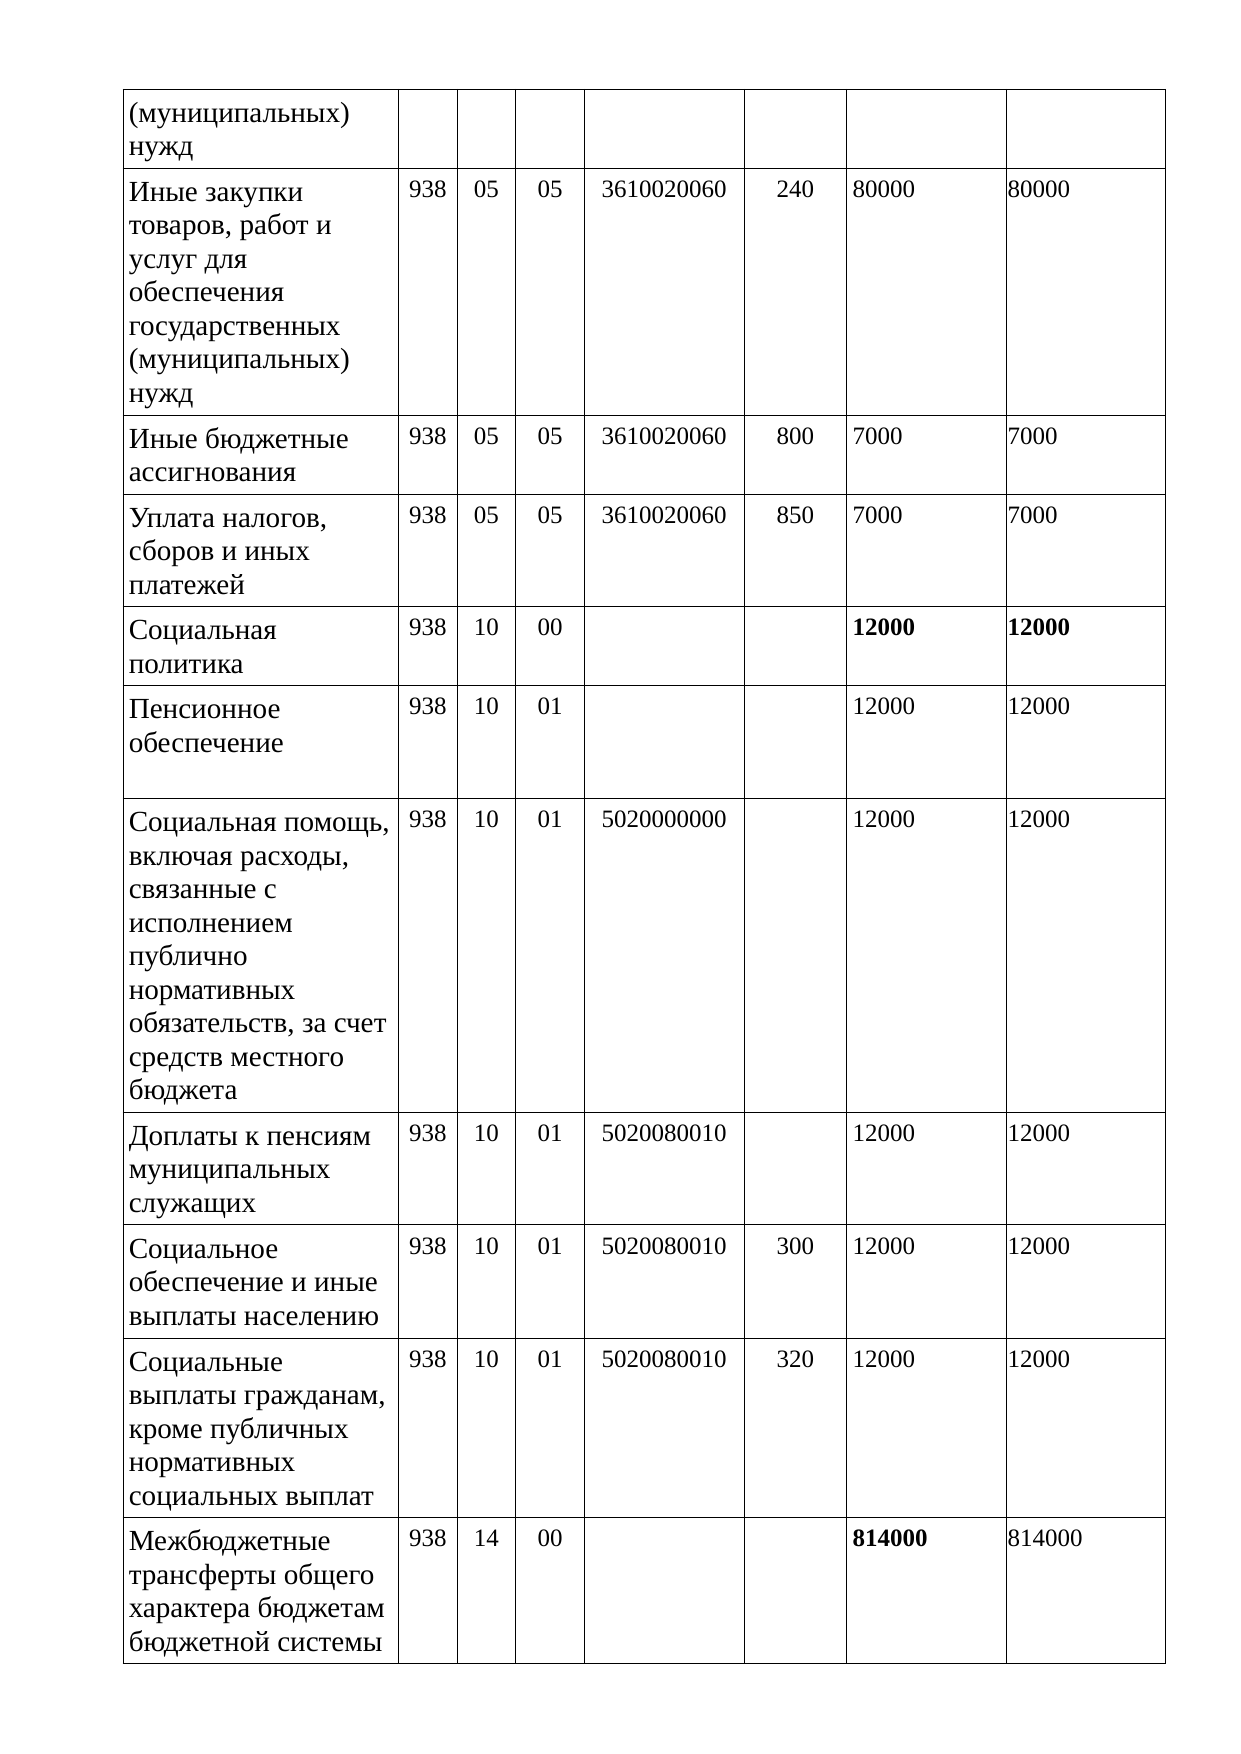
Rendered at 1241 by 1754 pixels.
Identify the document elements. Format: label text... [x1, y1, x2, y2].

table_cell [1166, 798, 1185, 1112]
table_cell [1166, 606, 1185, 685]
table_cell [1185, 415, 1192, 493]
table_cell 938 [399, 1225, 457, 1337]
table_cell 05 [516, 495, 584, 606]
table_cell [1166, 1338, 1185, 1517]
table_cell 5020000000 [585, 799, 744, 1112]
table_cell 7000 [847, 416, 1006, 493]
table_cell 12000 [847, 1339, 1006, 1517]
table_cell 3610020060 [585, 416, 744, 493]
table_cell 12000 [1007, 1225, 1165, 1337]
table_cell [745, 90, 846, 168]
table_cell 938 [399, 799, 457, 1112]
table_cell [1185, 168, 1192, 414]
table_cell 7000 [847, 495, 1006, 606]
table_cell Социальное обеспечение и иные выплаты населению [124, 1225, 398, 1337]
table_cell 7000 [1007, 495, 1165, 606]
table_cell (муниципальных) нужд [124, 90, 398, 168]
table_cell [745, 799, 846, 1112]
table_cell [1185, 606, 1192, 685]
table_cell Социальные выплаты гражданам, кроме публичных нормативных социальных выплат [124, 1339, 398, 1517]
table_cell 01 [516, 799, 584, 1112]
table_cell [1166, 1224, 1185, 1337]
table_cell 01 [516, 686, 584, 798]
table_cell 12000 [1007, 686, 1165, 798]
table_cell 10 [458, 1113, 515, 1224]
table_cell [1192, 1112, 1206, 1224]
table_cell 10 [458, 799, 515, 1112]
table_cell 3610020060 [585, 495, 744, 606]
table_cell [1166, 168, 1185, 414]
table_cell 12000 [1007, 1339, 1165, 1517]
table_cell [1007, 90, 1165, 168]
table_cell 938 [399, 416, 457, 493]
table_cell Иные бюджетные ассигнования [124, 416, 398, 493]
table_cell 938 [399, 686, 457, 798]
table_cell [1166, 685, 1185, 798]
table_cell 10 [458, 1225, 515, 1337]
table_cell [1192, 685, 1206, 798]
table_cell 12000 [1007, 1113, 1165, 1224]
table_cell Социальная политика [124, 607, 398, 685]
table_cell [745, 607, 846, 685]
table_cell [1185, 89, 1192, 168]
table_cell 80000 [1007, 169, 1165, 414]
table_cell 3610020060 [585, 169, 744, 414]
table_cell 10 [458, 607, 515, 685]
table_cell 01 [516, 1339, 584, 1517]
table_cell Межбюджетные трансферты общего характера бюджетам бюджетной системы [124, 1518, 398, 1663]
table_cell [1192, 1224, 1206, 1337]
table_cell 12000 [1007, 799, 1165, 1112]
table_cell [1192, 798, 1206, 1112]
table_cell 320 [745, 1339, 846, 1517]
table_cell 814000 [847, 1518, 1006, 1663]
table_cell [1192, 1517, 1206, 1663]
table_cell [1166, 89, 1185, 168]
table_cell Уплата налогов, сборов и иных платежей [124, 495, 398, 606]
table_cell [1185, 1112, 1192, 1224]
table_cell 7000 [1007, 416, 1165, 493]
table_cell [1185, 798, 1192, 1112]
table_cell 12000 [847, 1225, 1006, 1337]
table_cell 938 [399, 1518, 457, 1663]
table_cell 05 [458, 495, 515, 606]
table_cell [1192, 494, 1206, 606]
table_cell 938 [399, 495, 457, 606]
table_cell Пенсионное обеспечение [124, 686, 398, 798]
table_cell 12000 [1007, 607, 1165, 685]
table_cell 14 [458, 1518, 515, 1663]
table_cell 05 [516, 169, 584, 414]
table_cell 10 [458, 1339, 515, 1517]
table_cell [1185, 685, 1192, 798]
table_cell [585, 1518, 744, 1663]
table_cell 240 [745, 169, 846, 414]
table_cell 300 [745, 1225, 846, 1337]
table_cell [1166, 494, 1185, 606]
table_cell 5020080010 [585, 1225, 744, 1337]
table_cell 00 [516, 607, 584, 685]
table_cell 10 [458, 686, 515, 798]
table_cell [516, 90, 584, 168]
table_cell [1166, 1517, 1185, 1663]
table_cell [1192, 606, 1206, 685]
table_cell [1192, 1338, 1206, 1517]
table_cell 01 [516, 1225, 584, 1337]
table_cell [1192, 168, 1206, 414]
table_cell [745, 686, 846, 798]
table_cell 00 [516, 1518, 584, 1663]
table_cell [1185, 1224, 1192, 1337]
table_cell [458, 90, 515, 168]
table_cell 850 [745, 495, 846, 606]
table_cell [1185, 494, 1192, 606]
table_cell [847, 90, 1006, 168]
table_cell [585, 686, 744, 798]
table_cell [745, 1113, 846, 1224]
table_cell [1192, 415, 1206, 493]
table_cell 12000 [847, 607, 1006, 685]
table_cell 5020080010 [585, 1339, 744, 1517]
table_cell 05 [458, 169, 515, 414]
table_cell 01 [516, 1113, 584, 1224]
table_cell 938 [399, 169, 457, 414]
table_cell [1185, 1338, 1192, 1517]
table_cell Социальная помощь, включая расходы, связанные с исполнением публично нормативных обязательств, за счет средств местного бюджета [124, 799, 398, 1112]
table_cell 800 [745, 416, 846, 493]
table_cell 5020080010 [585, 1113, 744, 1224]
table_cell 938 [399, 1113, 457, 1224]
table_cell [1185, 1517, 1192, 1663]
table_cell 12000 [847, 1113, 1006, 1224]
table_cell [1192, 89, 1206, 168]
table_cell [585, 90, 744, 168]
table_cell [745, 1518, 846, 1663]
table_cell 05 [458, 416, 515, 493]
table_cell [1166, 1112, 1185, 1224]
table_cell [399, 90, 457, 168]
table_cell 814000 [1007, 1518, 1165, 1663]
table_cell 938 [399, 1339, 457, 1517]
table_cell 80000 [847, 169, 1006, 414]
table_cell [585, 607, 744, 685]
table_cell 12000 [847, 799, 1006, 1112]
table_cell [1166, 415, 1185, 493]
table_cell 05 [516, 416, 584, 493]
table_cell Иные закупки товаров, работ и услуг для обеспечения государственных (муниципальных) нужд [124, 169, 398, 414]
table_cell Доплаты к пенсиям муниципальных служащих [124, 1113, 398, 1224]
table_cell 12000 [847, 686, 1006, 798]
table_cell 938 [399, 607, 457, 685]
